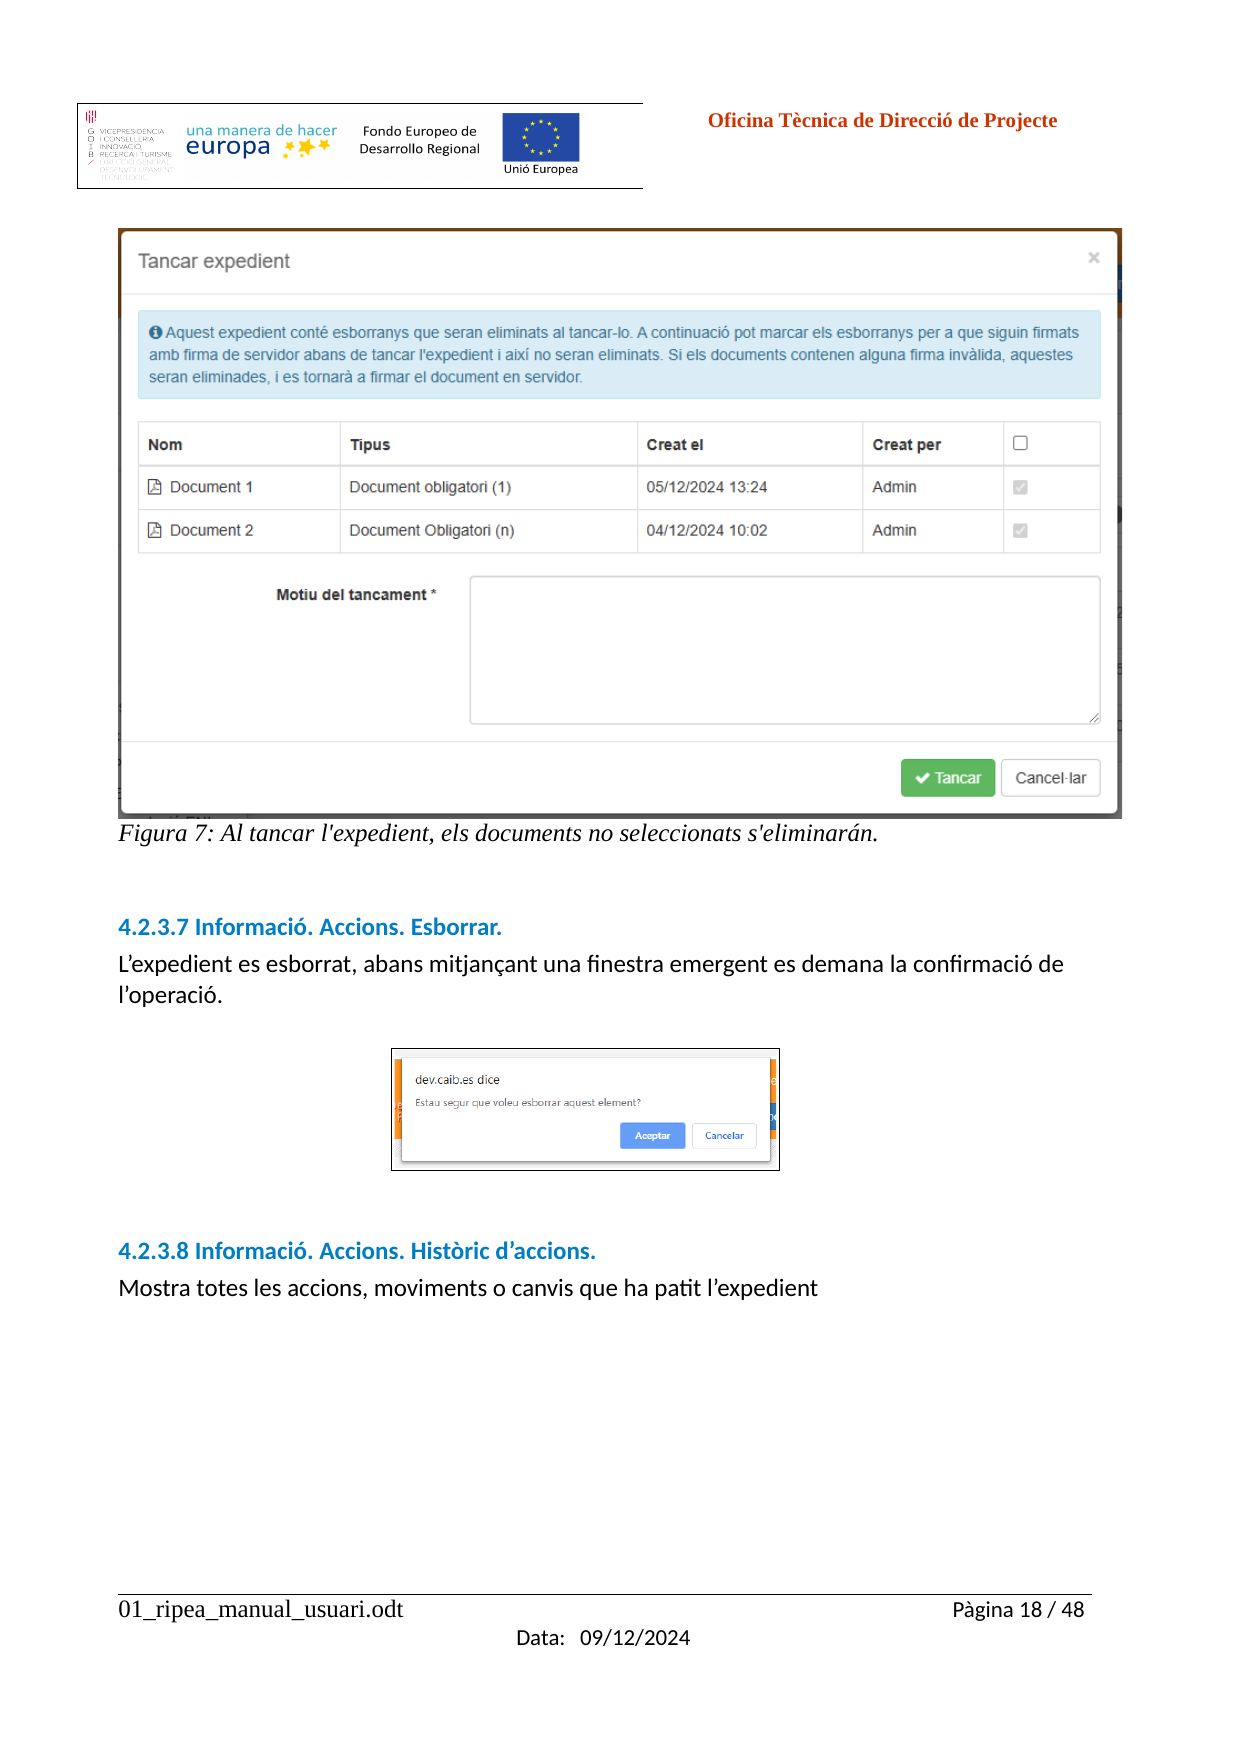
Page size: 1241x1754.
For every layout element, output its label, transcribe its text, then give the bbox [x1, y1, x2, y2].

picture [118, 228, 1123, 819]
text Mostra totes les accions, moviments o canvis que ha patit l’expedient [118, 1272, 1122, 1303]
subtitle 4.2.3.8 Informació. Accions. Històric d’accions. [118, 1235, 1122, 1266]
text Figura 7: Al tancar l'expedient, els documents no seleccionats s'eliminarán. [118, 819, 1122, 847]
text L’expedient es esborrat, abans mitjançant una finestra emergent es demana la confirmació de l’operació. [118, 948, 1122, 1009]
picture [184, 108, 585, 182]
picture [82, 108, 178, 182]
subtitle 4.2.3.7 Informació. Accions. Esborrar. [118, 911, 1122, 942]
picture [394, 1050, 777, 1168]
